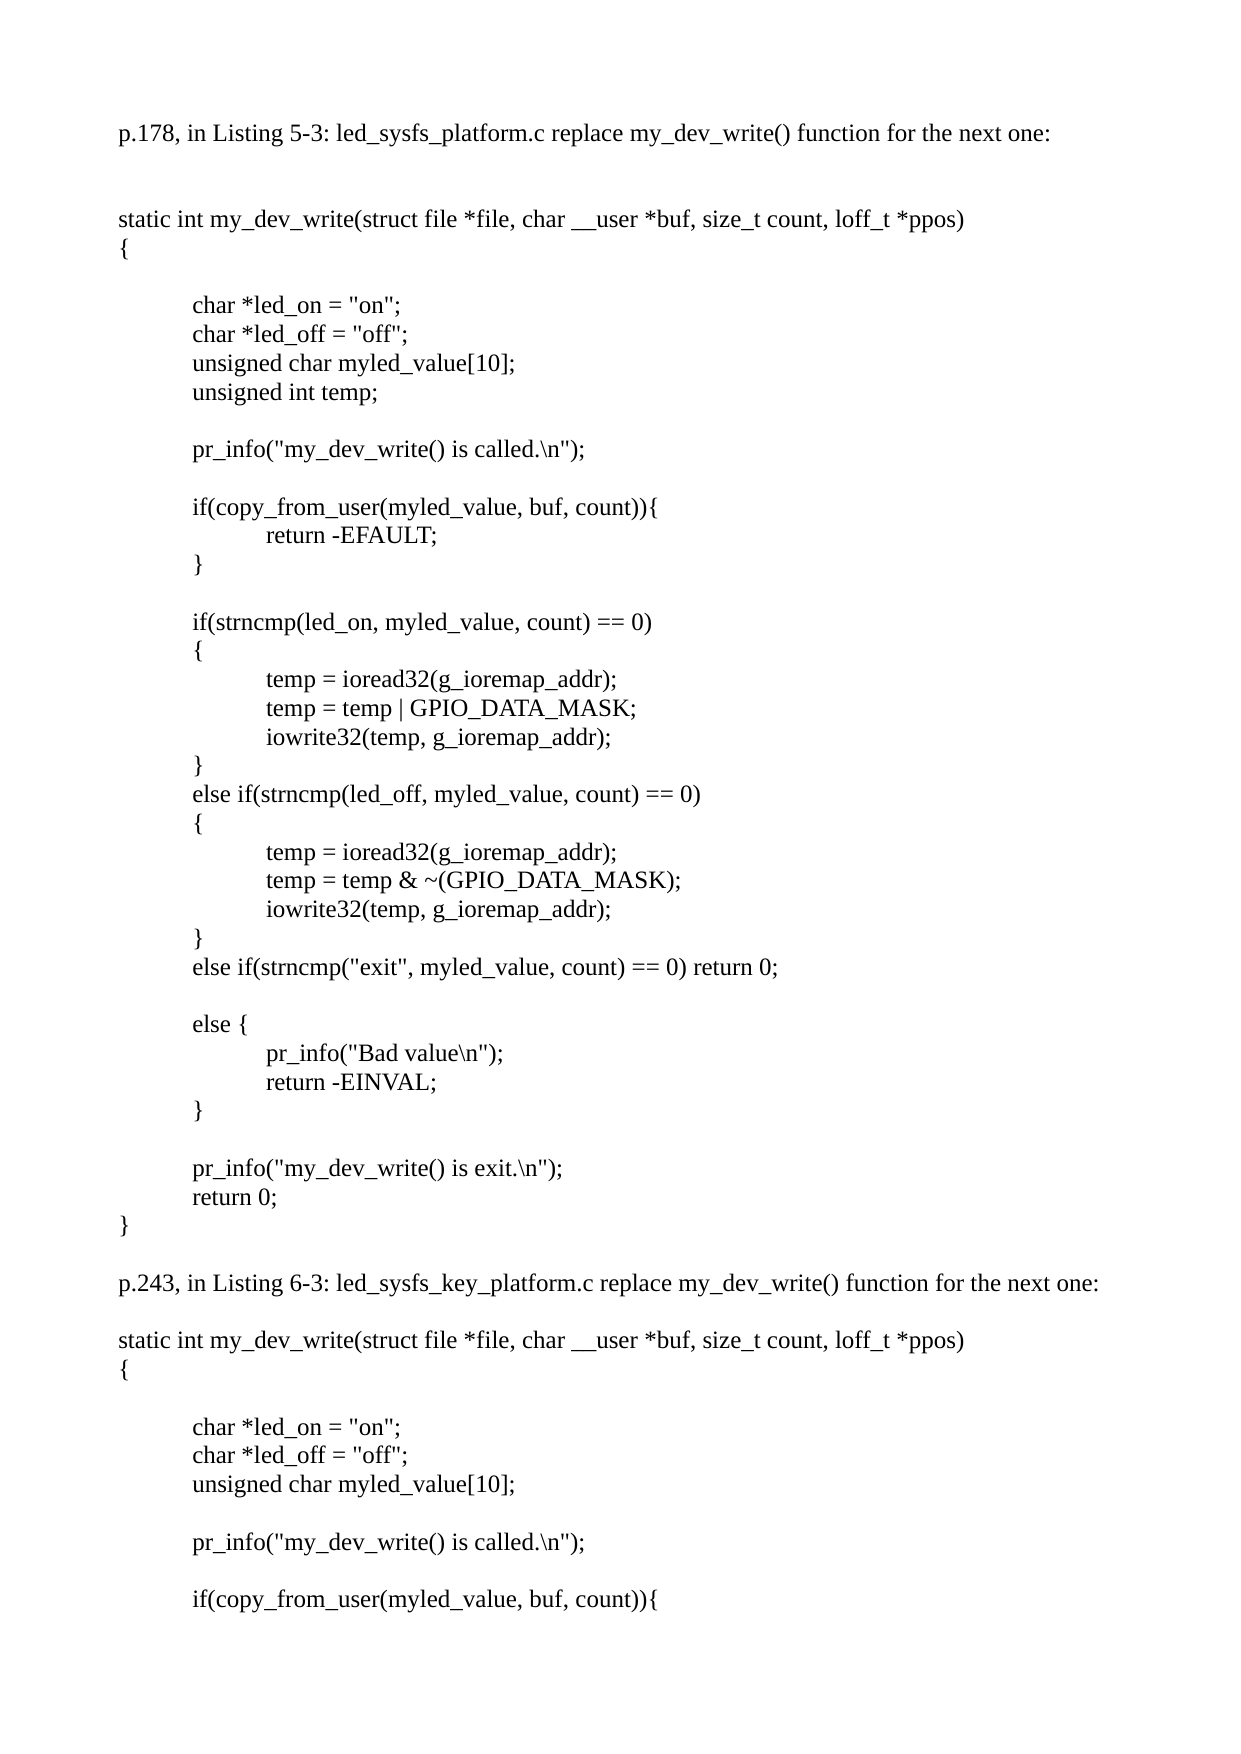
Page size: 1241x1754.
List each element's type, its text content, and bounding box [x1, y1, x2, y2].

text return -EFAULT; [118, 521, 1122, 549]
text static int my_dev_write(struct file *file, char __user *buf, size_t count, loff_t *ppos) [118, 204, 1122, 233]
text unsigned char myled_value[10]; [118, 1469, 1122, 1498]
text p.178, in Listing 5-3: led_sysfs_platform.c replace my_dev_write() function for the next one: [118, 118, 1122, 147]
text char *led_on = "on"; [118, 291, 1122, 319]
text else if(strncmp(led_off, myled_value, count) == 0) [118, 779, 1122, 808]
text temp = ioread32(g_ioremap_addr); [118, 837, 1122, 866]
text { [118, 233, 1122, 262]
text } [118, 1211, 1122, 1239]
text temp = temp | GPIO_DATA_MASK; [118, 693, 1122, 722]
text return 0; [118, 1182, 1122, 1211]
text { [118, 1354, 1122, 1383]
text unsigned char myled_value[10]; [118, 348, 1122, 377]
text char *led_off = "off"; [118, 1441, 1122, 1469]
text { [118, 636, 1122, 664]
text if(copy_from_user(myled_value, buf, count)){ [118, 492, 1122, 521]
text char *led_on = "on"; [118, 1412, 1122, 1441]
text pr_info("my_dev_write() is called.\n"); [118, 1527, 1122, 1556]
text char *led_off = "off"; [118, 319, 1122, 348]
text static int my_dev_write(struct file *file, char __user *buf, size_t count, loff_t *ppos) [118, 1326, 1122, 1354]
text pr_info("my_dev_write() is called.\n"); [118, 434, 1122, 463]
text { [118, 808, 1122, 837]
text iowrite32(temp, g_ioremap_addr); [118, 894, 1122, 923]
text } [118, 549, 1122, 578]
text else if(strncmp("exit", myled_value, count) == 0) return 0; [118, 952, 1122, 981]
text iowrite32(temp, g_ioremap_addr); [118, 722, 1122, 751]
text } [118, 1096, 1122, 1124]
text if(strncmp(led_on, myled_value, count) == 0) [118, 607, 1122, 636]
text } [118, 923, 1122, 952]
text return -EINVAL; [118, 1067, 1122, 1096]
text p.243, in Listing 6-3: led_sysfs_key_platform.c replace my_dev_write() function for the next one: [118, 1268, 1122, 1297]
text pr_info("Bad value\n"); [118, 1038, 1122, 1067]
text if(copy_from_user(myled_value, buf, count)){ [118, 1584, 1122, 1613]
text temp = ioread32(g_ioremap_addr); [118, 664, 1122, 693]
text temp = temp & ~(GPIO_DATA_MASK); [118, 866, 1122, 894]
text else { [118, 1009, 1122, 1038]
text pr_info("my_dev_write() is exit.\n"); [118, 1153, 1122, 1182]
text } [118, 751, 1122, 779]
text unsigned int temp; [118, 377, 1122, 406]
